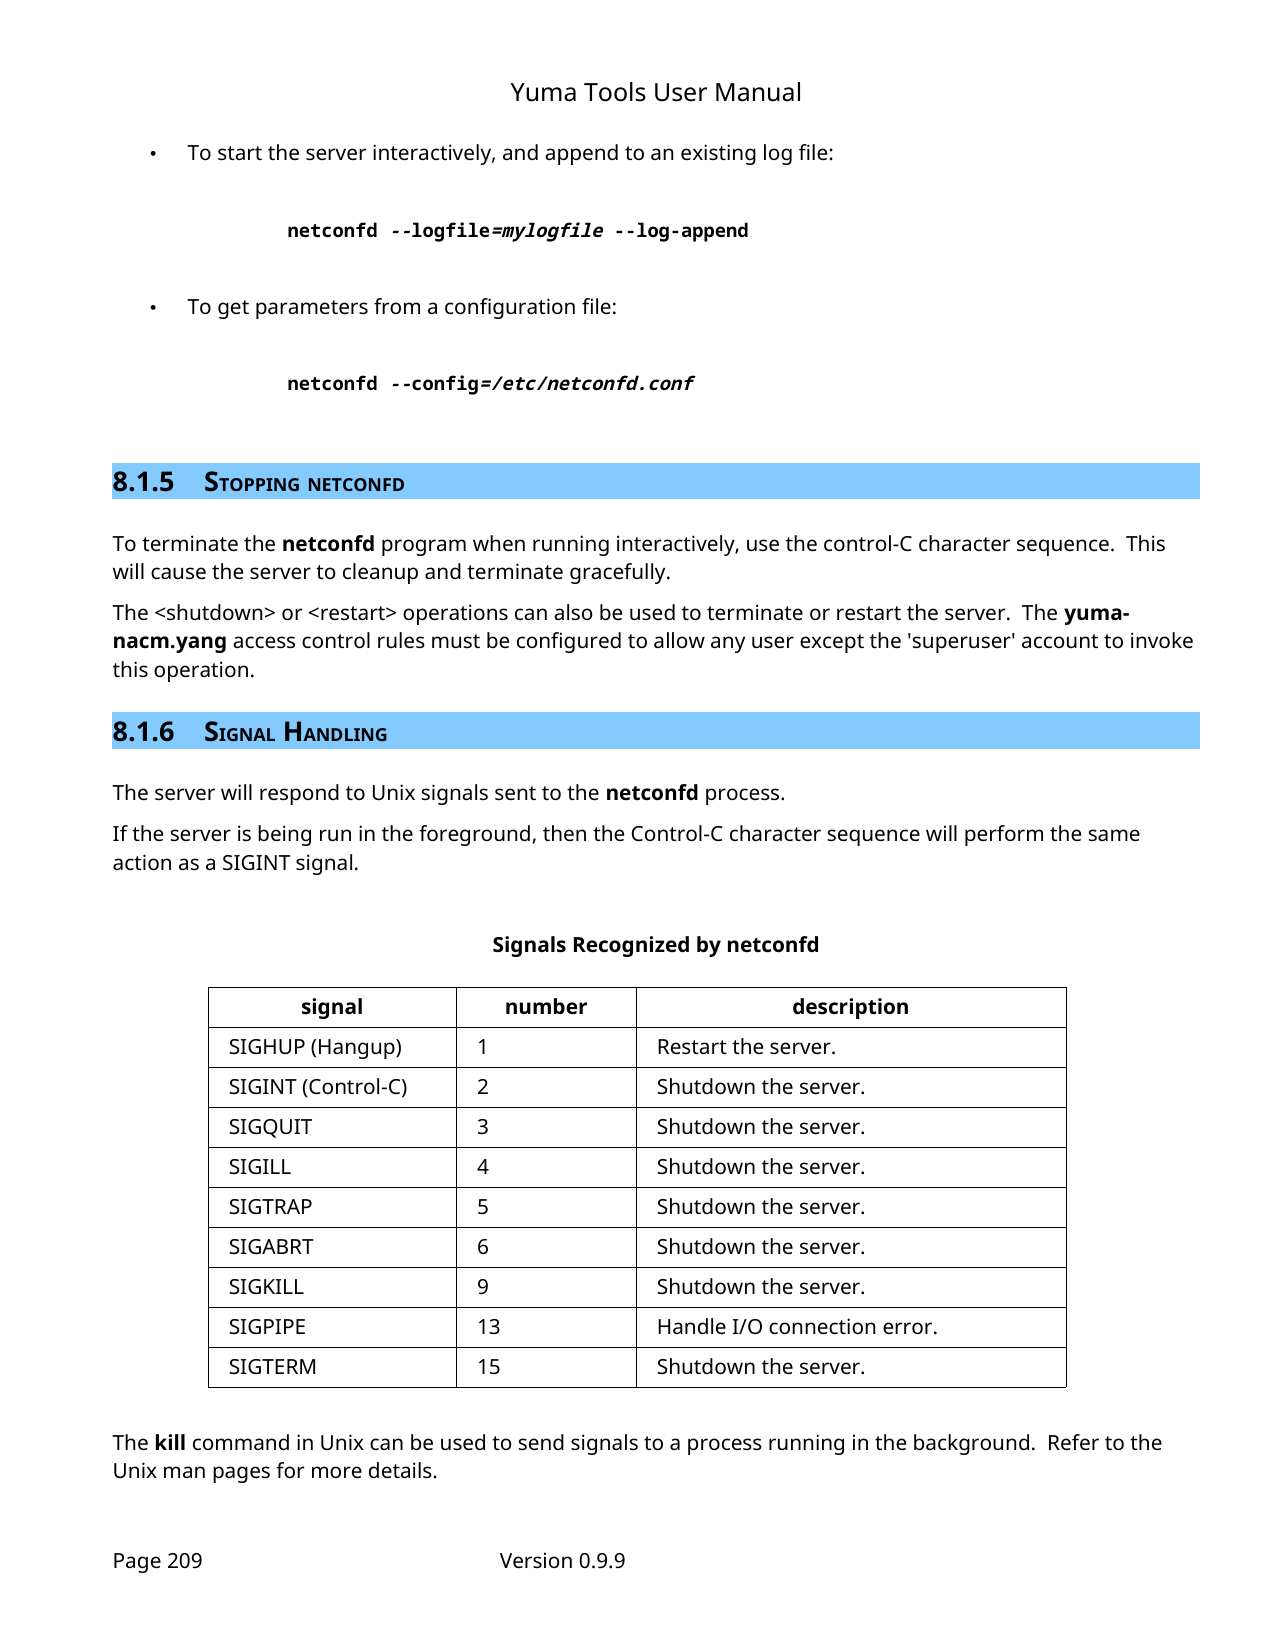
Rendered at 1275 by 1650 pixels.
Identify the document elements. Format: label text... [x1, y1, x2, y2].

table_cell Shutdown the server. [637, 1068, 1066, 1107]
text If the server is being run in the foreground, then the Control-C character sequence will perform the same action as a SIGINT signal. [112, 819, 1200, 876]
list To get parameters from a configuration file: [150, 292, 1200, 320]
table_header signal [209, 988, 456, 1027]
table_cell SIGTERM [209, 1348, 456, 1387]
table_cell Handle I/O connection error. [637, 1308, 1066, 1347]
table_cell Shutdown the server. [637, 1148, 1066, 1187]
table_cell Restart the server. [637, 1028, 1066, 1067]
text The kill command in Unix can be used to send signals to a process running in the background. Refer to the Unix man pages for more details. [112, 1428, 1200, 1484]
subtitle Signal Handling [112, 712, 1200, 749]
table_cell SIGHUP (Hangup) [209, 1028, 456, 1067]
table_cell SIGQUIT [209, 1108, 456, 1147]
table_cell Shutdown the server. [637, 1228, 1066, 1267]
text netconfd --config=/etc/netconfd.conf [139, 370, 1200, 396]
table_cell 13 [457, 1308, 636, 1347]
text netconfd --logfile=mylogfile --log-append [139, 217, 1200, 242]
table_cell SIGTRAP [209, 1188, 456, 1227]
subtitle Signals Recognized by netconfd [127, 930, 1185, 958]
table_cell Shutdown the server. [637, 1108, 1066, 1147]
table_cell SIGPIPE [209, 1308, 456, 1347]
table_header number [457, 988, 636, 1027]
table_cell 1 [457, 1028, 636, 1067]
table_cell 2 [457, 1068, 636, 1107]
table_cell 6 [457, 1228, 636, 1267]
table_cell 9 [457, 1268, 636, 1307]
table_cell SIGABRT [209, 1228, 456, 1267]
table_cell SIGINT (Control-C) [209, 1068, 456, 1107]
subtitle Stopping netconfd [112, 463, 1200, 499]
table_cell Shutdown the server. [637, 1348, 1066, 1387]
text The <shutdown> or <restart> operations can also be used to terminate or restart the server. The yuma-nacm.yang access control rules must be configured to allow any user except the 'superuser' account to invoke this operation. [112, 598, 1200, 683]
table_cell Shutdown the server. [637, 1188, 1066, 1227]
text To terminate the netconfd program when running interactively, use the control-C character sequence. This will cause the server to cleanup and terminate gracefully. [112, 529, 1200, 586]
table_cell 4 [457, 1148, 636, 1187]
table_header description [637, 988, 1066, 1027]
table_cell SIGKILL [209, 1268, 456, 1307]
table_cell 15 [457, 1348, 636, 1387]
text The server will respond to Unix signals sent to the netconfd process. [112, 778, 1200, 807]
table_cell 5 [457, 1188, 636, 1227]
list To start the server interactively, and append to an existing log file: [150, 138, 1200, 167]
table_cell 3 [457, 1108, 636, 1147]
table_cell SIGILL [209, 1148, 456, 1187]
table_cell Shutdown the server. [637, 1268, 1066, 1307]
